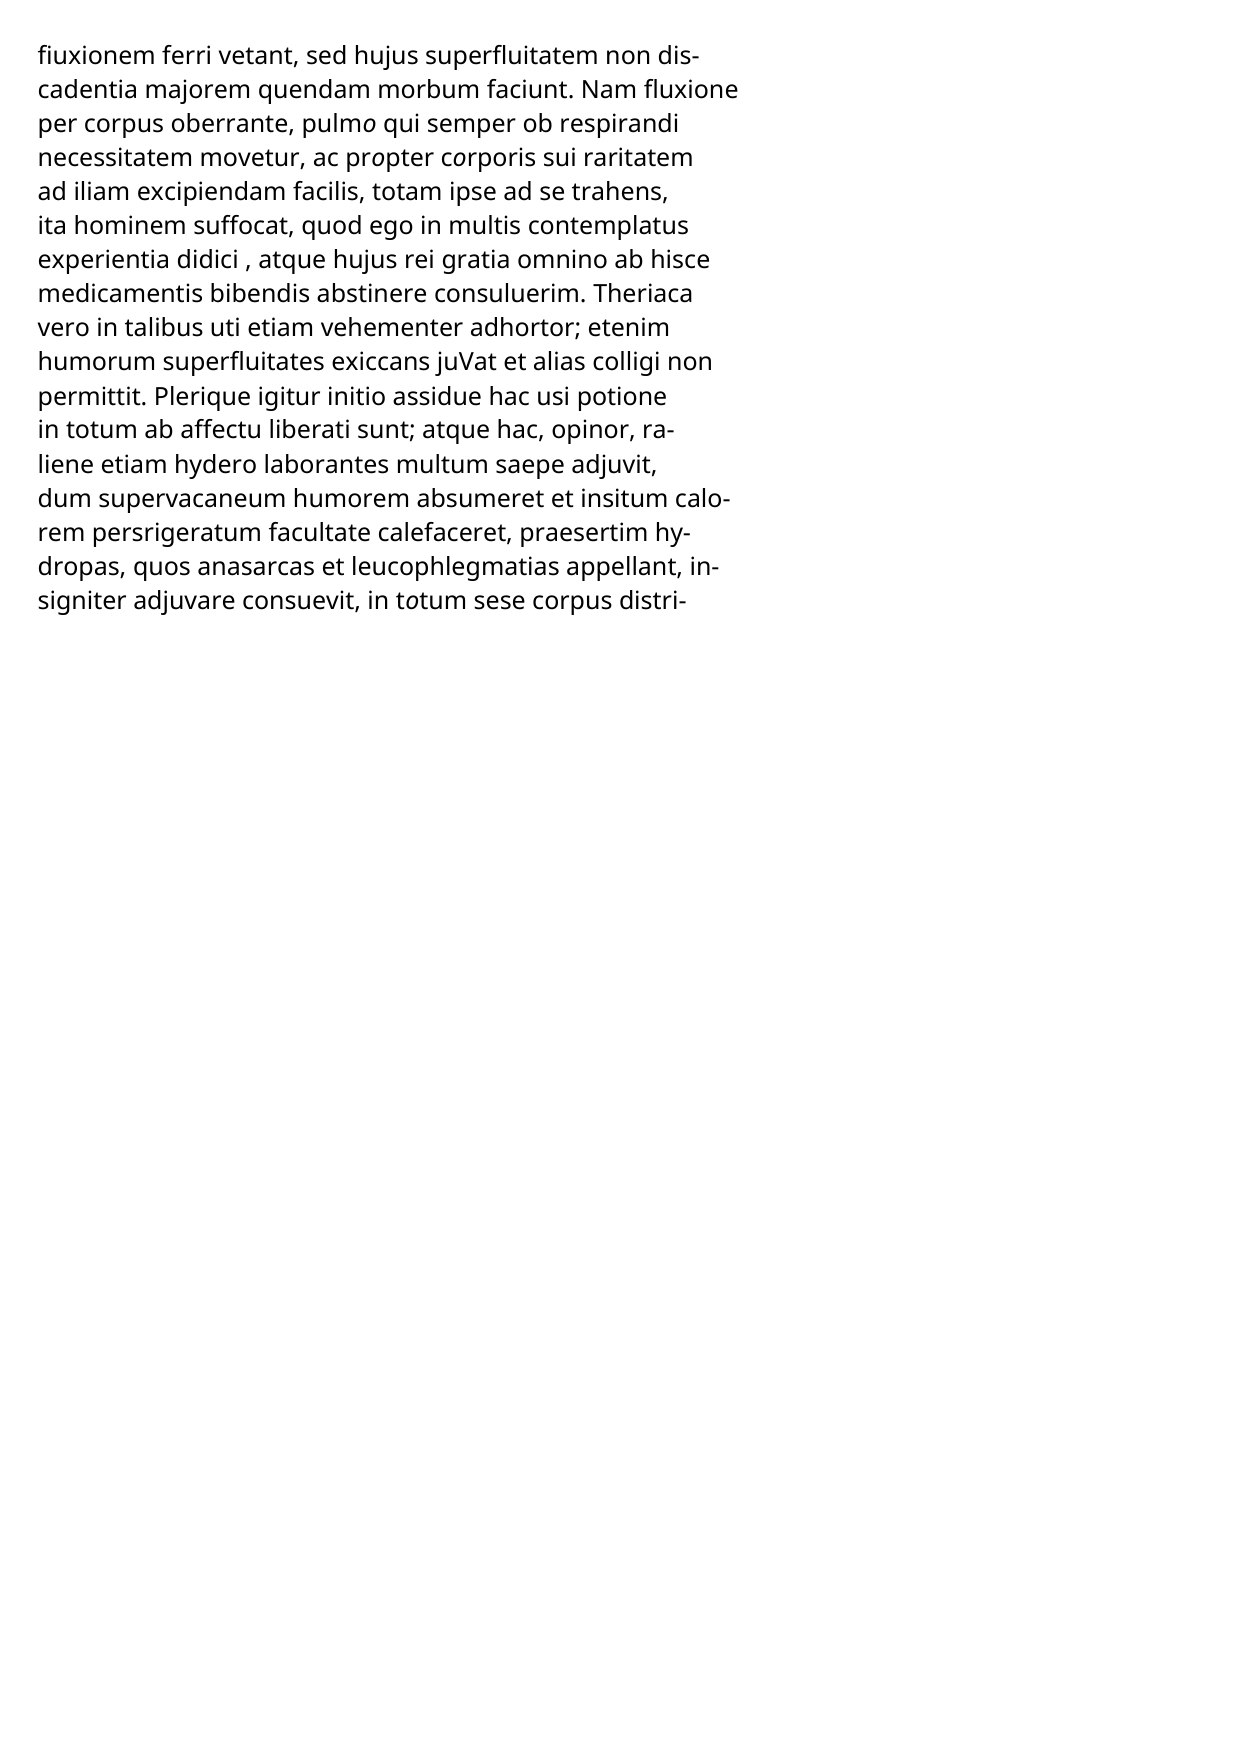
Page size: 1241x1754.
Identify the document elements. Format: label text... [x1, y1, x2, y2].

text fiuxionem ferri vetant, sed hujus superfluitatem non dis- cadentia majorem quendam morbum faciunt. Nam fluxione per corpus oberrante, pulmo qui semper ob respirandi necessitatem movetur, ac propter corporis sui raritatem ad iliam excipiendam facilis, totam ipse ad se trahens, ita hominem suffocat, quod ego in multis contemplatus experientia didici , atque hujus rei gratia omnino ab hisce medicamentis bibendis abstinere consuluerim. Theriaca vero in talibus uti etiam vehementer adhortor; etenim humorum superfluitates exiccans juVat et alias colligi non permittit. Plerique igitur initio assidue hac usi potione in totum ab affectu liberati sunt; atque hac, opinor, ra- liene etiam hydero laborantes multum saepe adjuvit, dum supervacaneum humorem absumeret et insitum calo- rem persrigeratum facultate calefaceret, praesertim hy- dropas, quos anasarcas et leucophlegmatias appellant, in- signiter adjuvare consuevit, in totum sese corpus distri- [37, 37, 1203, 617]
